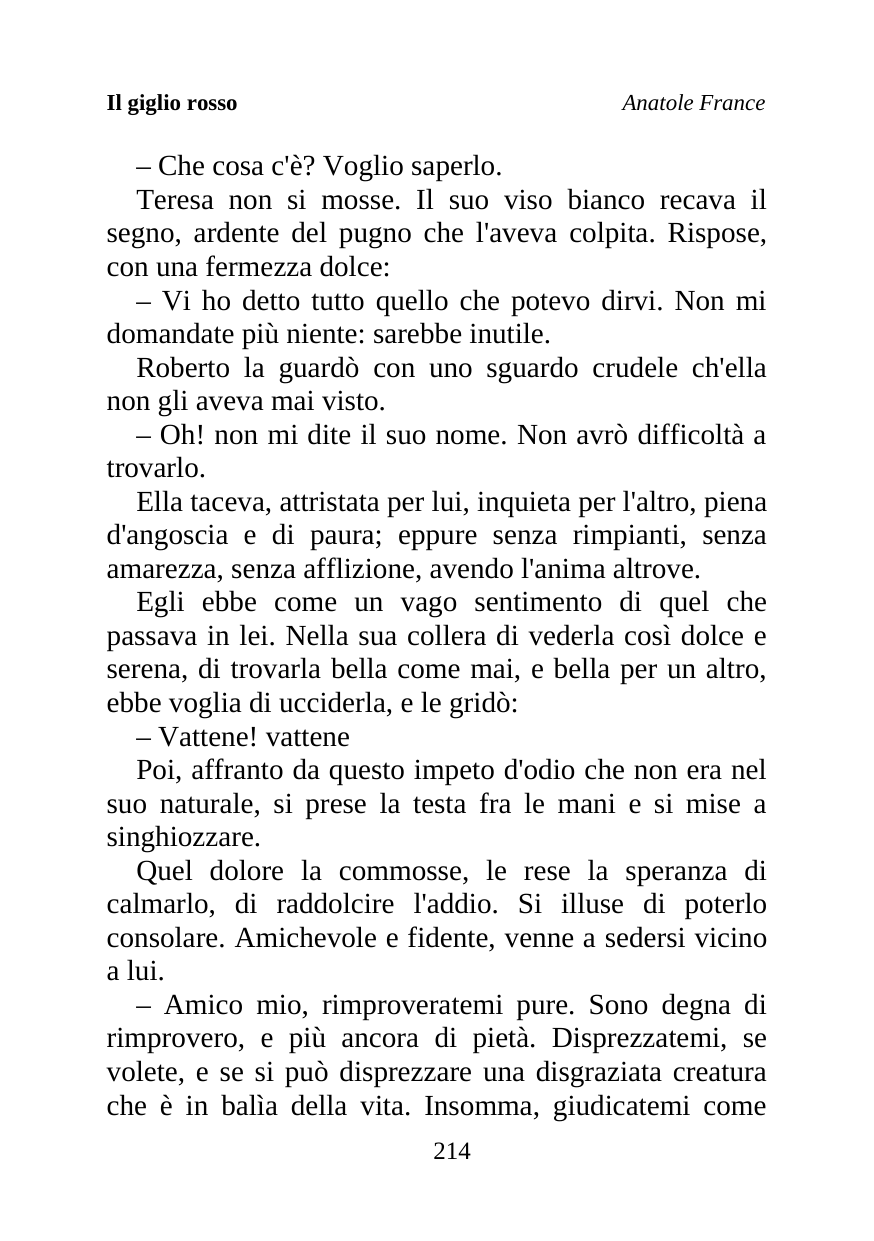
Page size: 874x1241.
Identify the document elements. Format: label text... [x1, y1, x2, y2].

text Roberto la guardò con uno sguardo crudele ch'ella non gli aveva mai visto. [106, 350, 768, 417]
text – Oh! non mi dite il suo nome. Non avrò difficoltà a trovarlo. [106, 417, 768, 484]
text Quel dolore la commosse, le rese la speranza di calmarlo, di raddolcire l'addio. Si illuse di poterlo consolare. Amichevole e fidente, venne a sedersi vicino a lui. [106, 853, 768, 987]
text Ella taceva, attristata per lui, inquieta per l'altro, piena d'angoscia e di paura; eppure senza rimpianti, senza amarezza, senza afflizione, avendo l'anima altrove. [106, 484, 768, 584]
text – Vi ho detto tutto quello che potevo dirvi. Non mi domandate più niente: sarebbe inutile. [106, 283, 768, 350]
text – Vattene! vattene [106, 719, 768, 752]
text Teresa non si mosse. Il suo viso bianco recava il segno, ardente del pugno che l'aveva colpita. Rispose, con una fermezza dolce: [106, 182, 768, 283]
text Poi, affranto da questo impeto d'odio che non era nel suo naturale, si prese la testa fra le mani e si mise a singhiozzare. [106, 752, 768, 853]
text – Che cosa c'è? Voglio saperlo. [106, 148, 768, 182]
text – Amico mio, rimproveratemi pure. Sono degna di rimprovero, e più ancora di pietà. Disprezzatemi, se volete, e se si può disprezzare una disgraziata creatura che è in balìa della vita. Insomma, giudicatemi come [106, 987, 768, 1121]
text Egli ebbe come un vago sentimento di quel che passava in lei. Nella sua collera di vederla così dolce e serena, di trovarla bella come mai, e bella per un altro, ebbe voglia di ucciderla, e le gridò: [106, 584, 768, 719]
